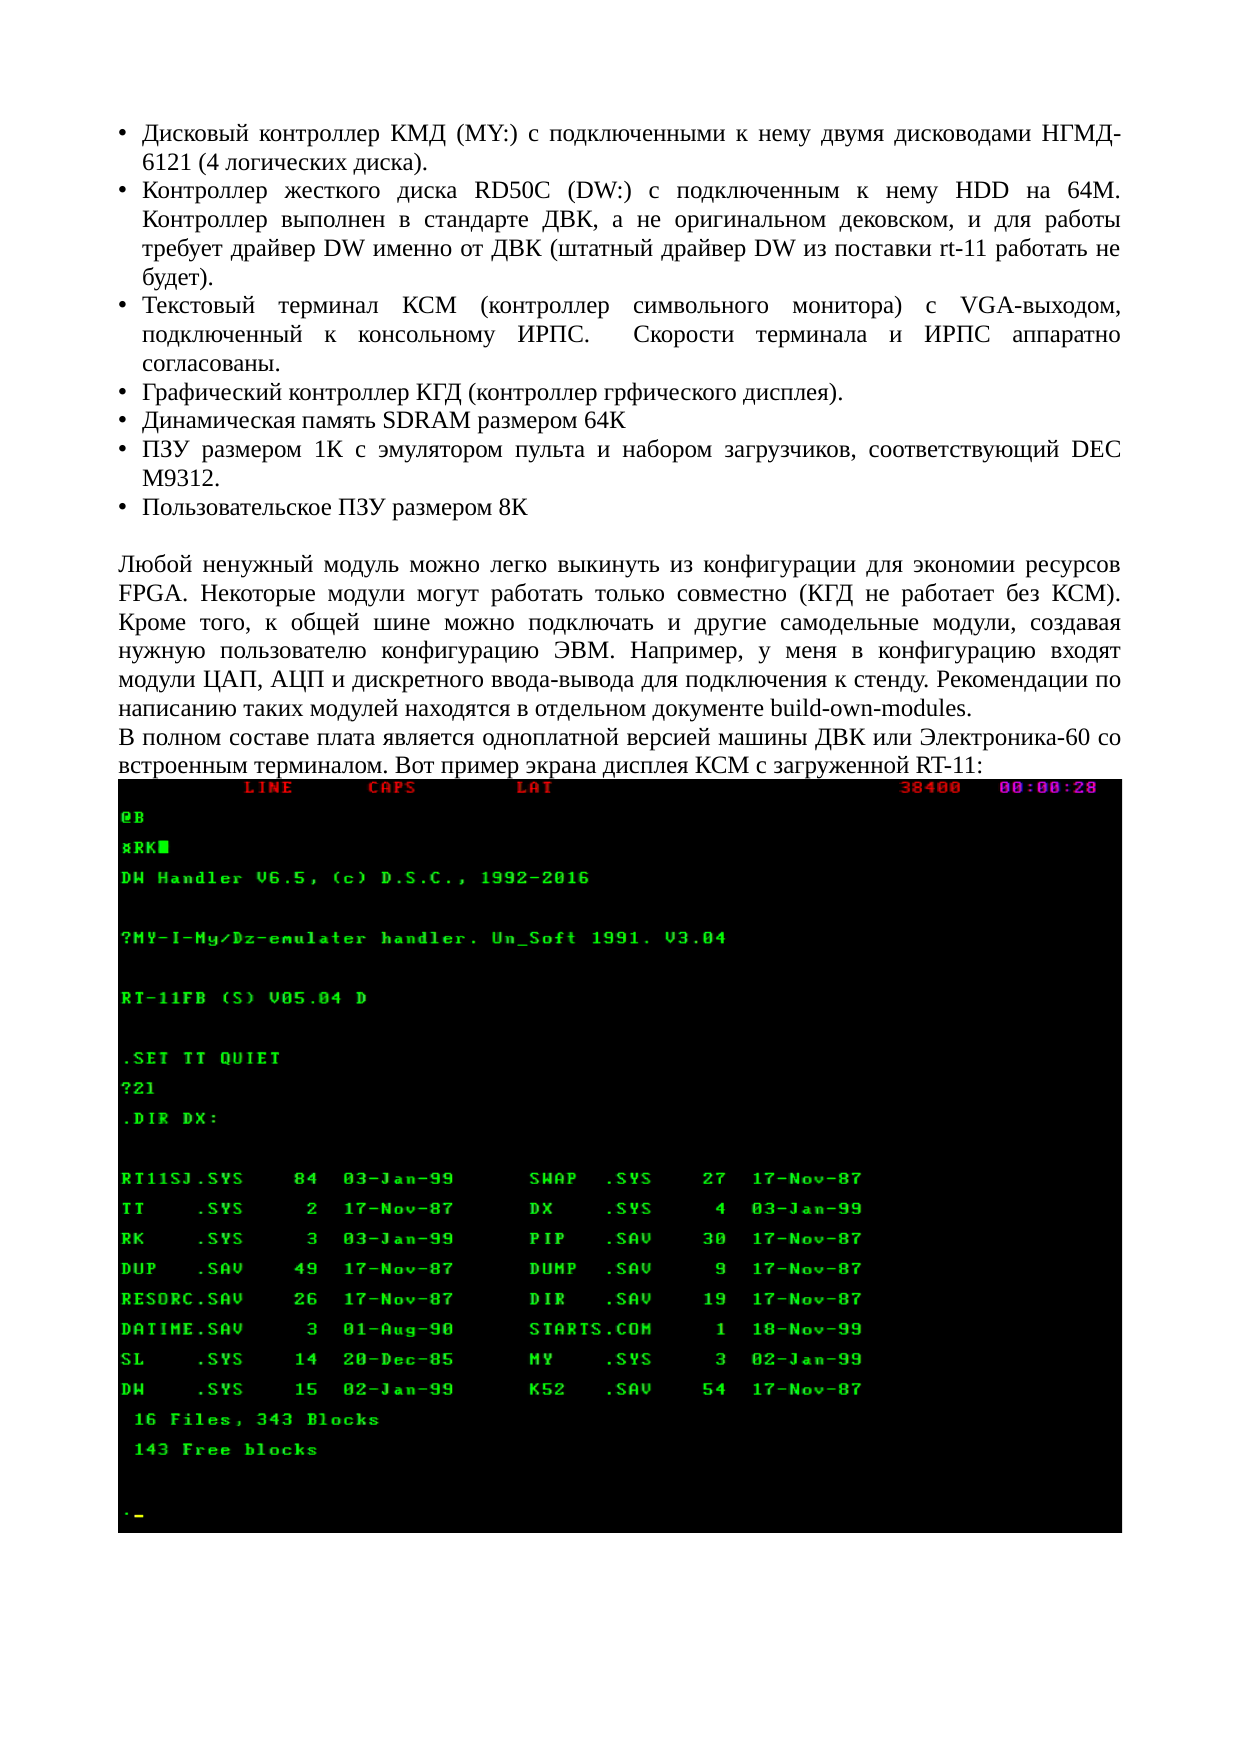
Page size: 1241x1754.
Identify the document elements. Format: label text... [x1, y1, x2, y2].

list Дисковый контроллер КМД (MY:) с подключенными к нему двумя дисководами НГМД-6121 (4 логических диска). [118, 118, 1122, 176]
list Динамическая память SDRAM размером 64К [118, 406, 1122, 434]
list Пользовательское ПЗУ размером 8К [118, 492, 1122, 521]
picture [118, 779, 1123, 1533]
list Контроллер жесткого диска RD50C (DW:) с подключенным к нему HDD на 64М. Контроллер выполнен в стандарте ДВК, а не оригинальном дековском, и для работы требует драйвер DW именно от ДВК (штатный драйвер DW из поставки rt-11 работать не будет). [118, 176, 1122, 291]
list Текстовый терминал КСМ (контроллер символьного монитора) с VGA-выходом, подключенный к консольному ИРПС. Скорости терминала и ИРПС аппаратно согласованы. [118, 291, 1122, 377]
text В полном составе плата является одноплатной версией машины ДВК или Электроника-60 со встроенным терминалом. Вот пример экрана дисплея КСМ с загруженной RT-11: [118, 722, 1122, 779]
list ПЗУ размером 1К с эмулятором пульта и набором загрузчиков, соответствующий DEC M9312. [118, 434, 1122, 492]
text Любой ненужный модуль можно легко выкинуть из конфигурации для экономии ресурсов FPGA. Некоторые модули могут работать только совместно (КГД не работает без КСМ). Кроме того, к общей шине можно подключать и другие самодельные модули, создавая нужную пользователю конфигурацию ЭВМ. Например, у меня в конфигурацию входят модули ЦАП, АЦП и дискретного ввода-вывода для подключения к стенду. Рекомендации по написанию таких модулей находятся в отдельном документе build-own-modules. [118, 549, 1122, 722]
list Графический контроллер КГД (контроллер грфического дисплея). [118, 377, 1122, 406]
